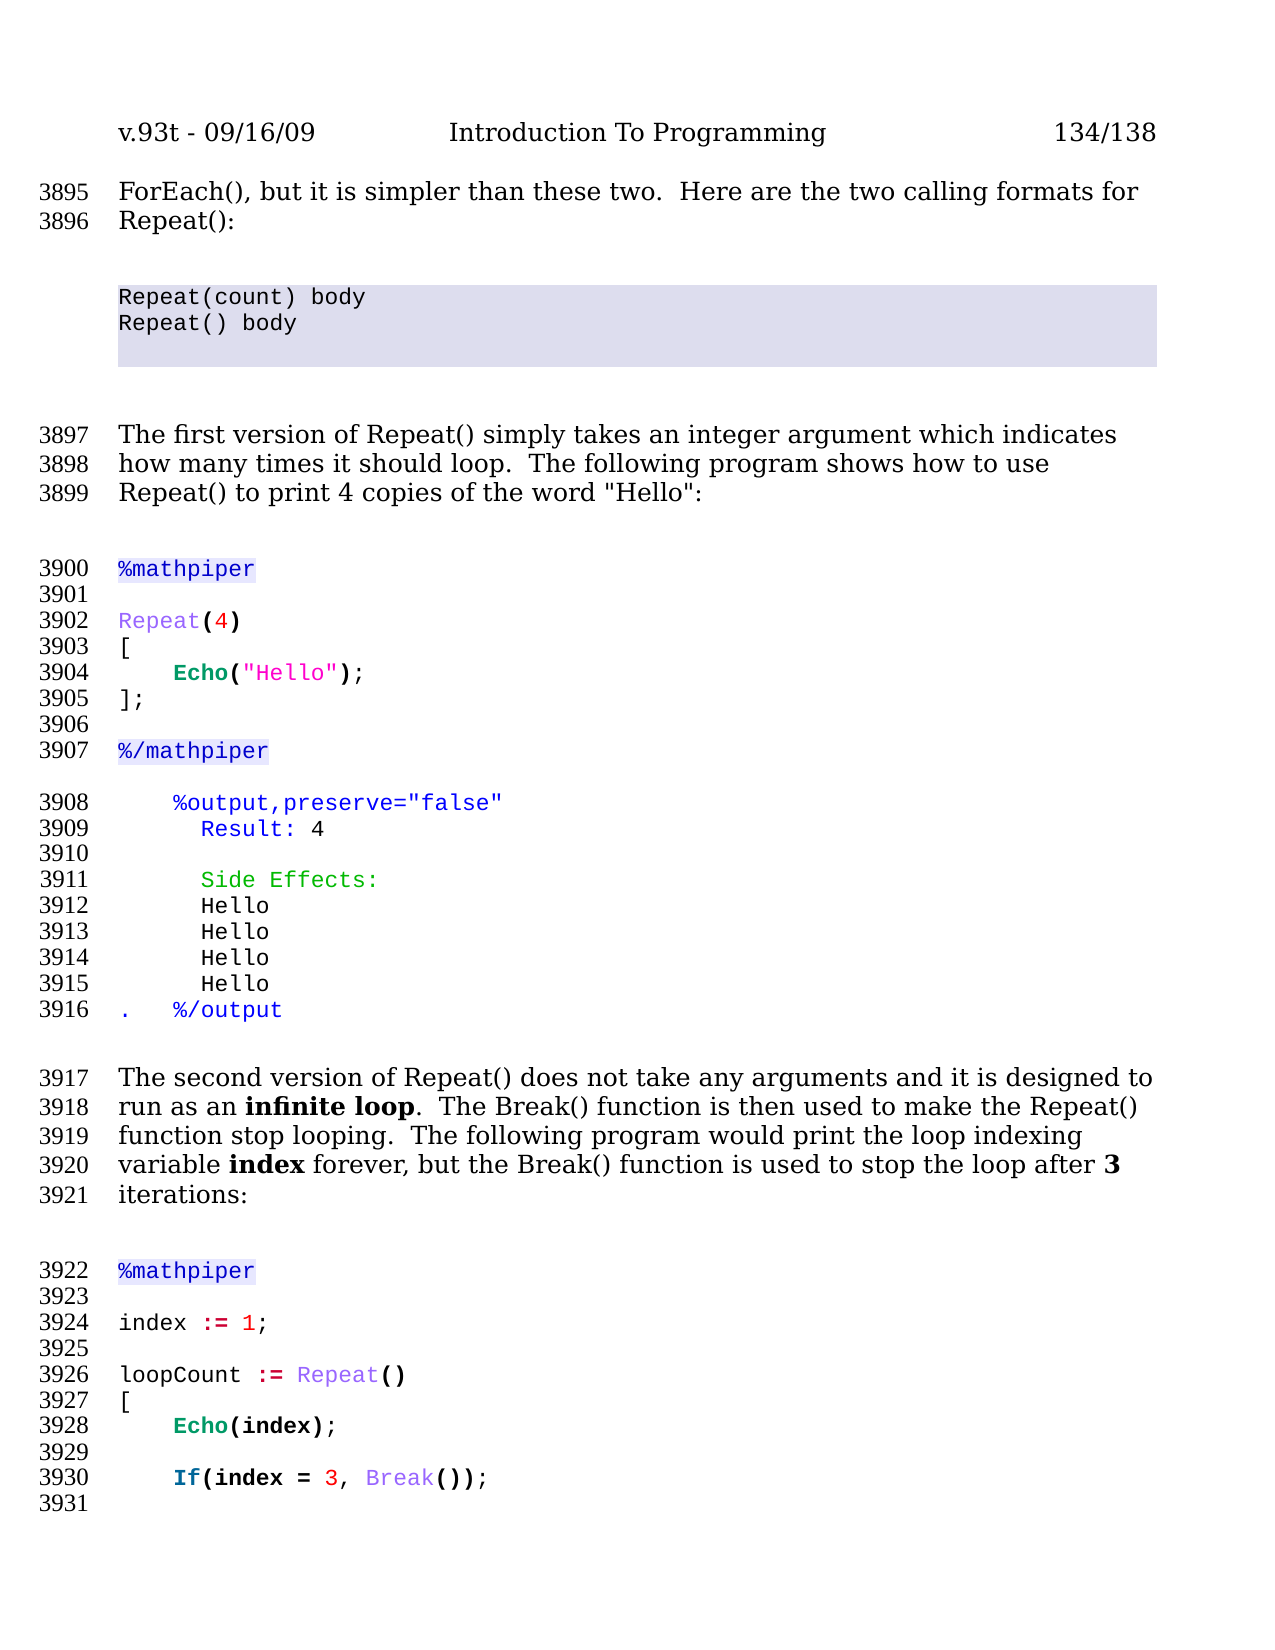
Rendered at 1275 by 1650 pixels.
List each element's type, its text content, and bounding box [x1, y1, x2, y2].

text Hello [118, 972, 1157, 998]
text %mathpiper [118, 557, 1157, 583]
text Hello [118, 895, 1157, 921]
text . %/output [118, 998, 1157, 1024]
text Echo("Hello"); [118, 661, 1157, 687]
text ]; [118, 687, 1157, 713]
text Hello [118, 921, 1157, 947]
text [ [118, 1389, 1157, 1415]
text ForEach(), but it is simpler than these two. Here are the two calling formats for Repeat(): [118, 177, 1157, 235]
text [ [118, 635, 1157, 661]
text %/mathpiper [118, 739, 1157, 765]
text The first version of Repeat() simply takes an integer argument which indicates how many times it should loop. The following program shows how to use Repeat() to print 4 copies of the word "Hello": [118, 420, 1157, 507]
text Result: 4 [118, 817, 1157, 843]
text Echo(index); [118, 1415, 1157, 1441]
text loopCount := Repeat() [118, 1363, 1157, 1389]
text %output,preserve="false" [118, 791, 1157, 817]
table_header Repeat(count) body Repeat() body [118, 285, 1157, 367]
text %mathpiper [118, 1259, 1157, 1285]
text index := 1; [118, 1311, 1157, 1337]
text If(index = 3, Break()); [118, 1467, 1157, 1493]
text Hello [118, 947, 1157, 972]
text Side Effects: [118, 869, 1157, 895]
text The second version of Repeat() does not take any arguments and it is designed to run as an infinite loop. The Break() function is then used to make the Repeat() function stop looping. The following program would print the loop indexing variable index forever, but the Break() function is used to stop the loop after 3 iterations: [118, 1063, 1157, 1209]
text Repeat(4) [118, 609, 1157, 635]
